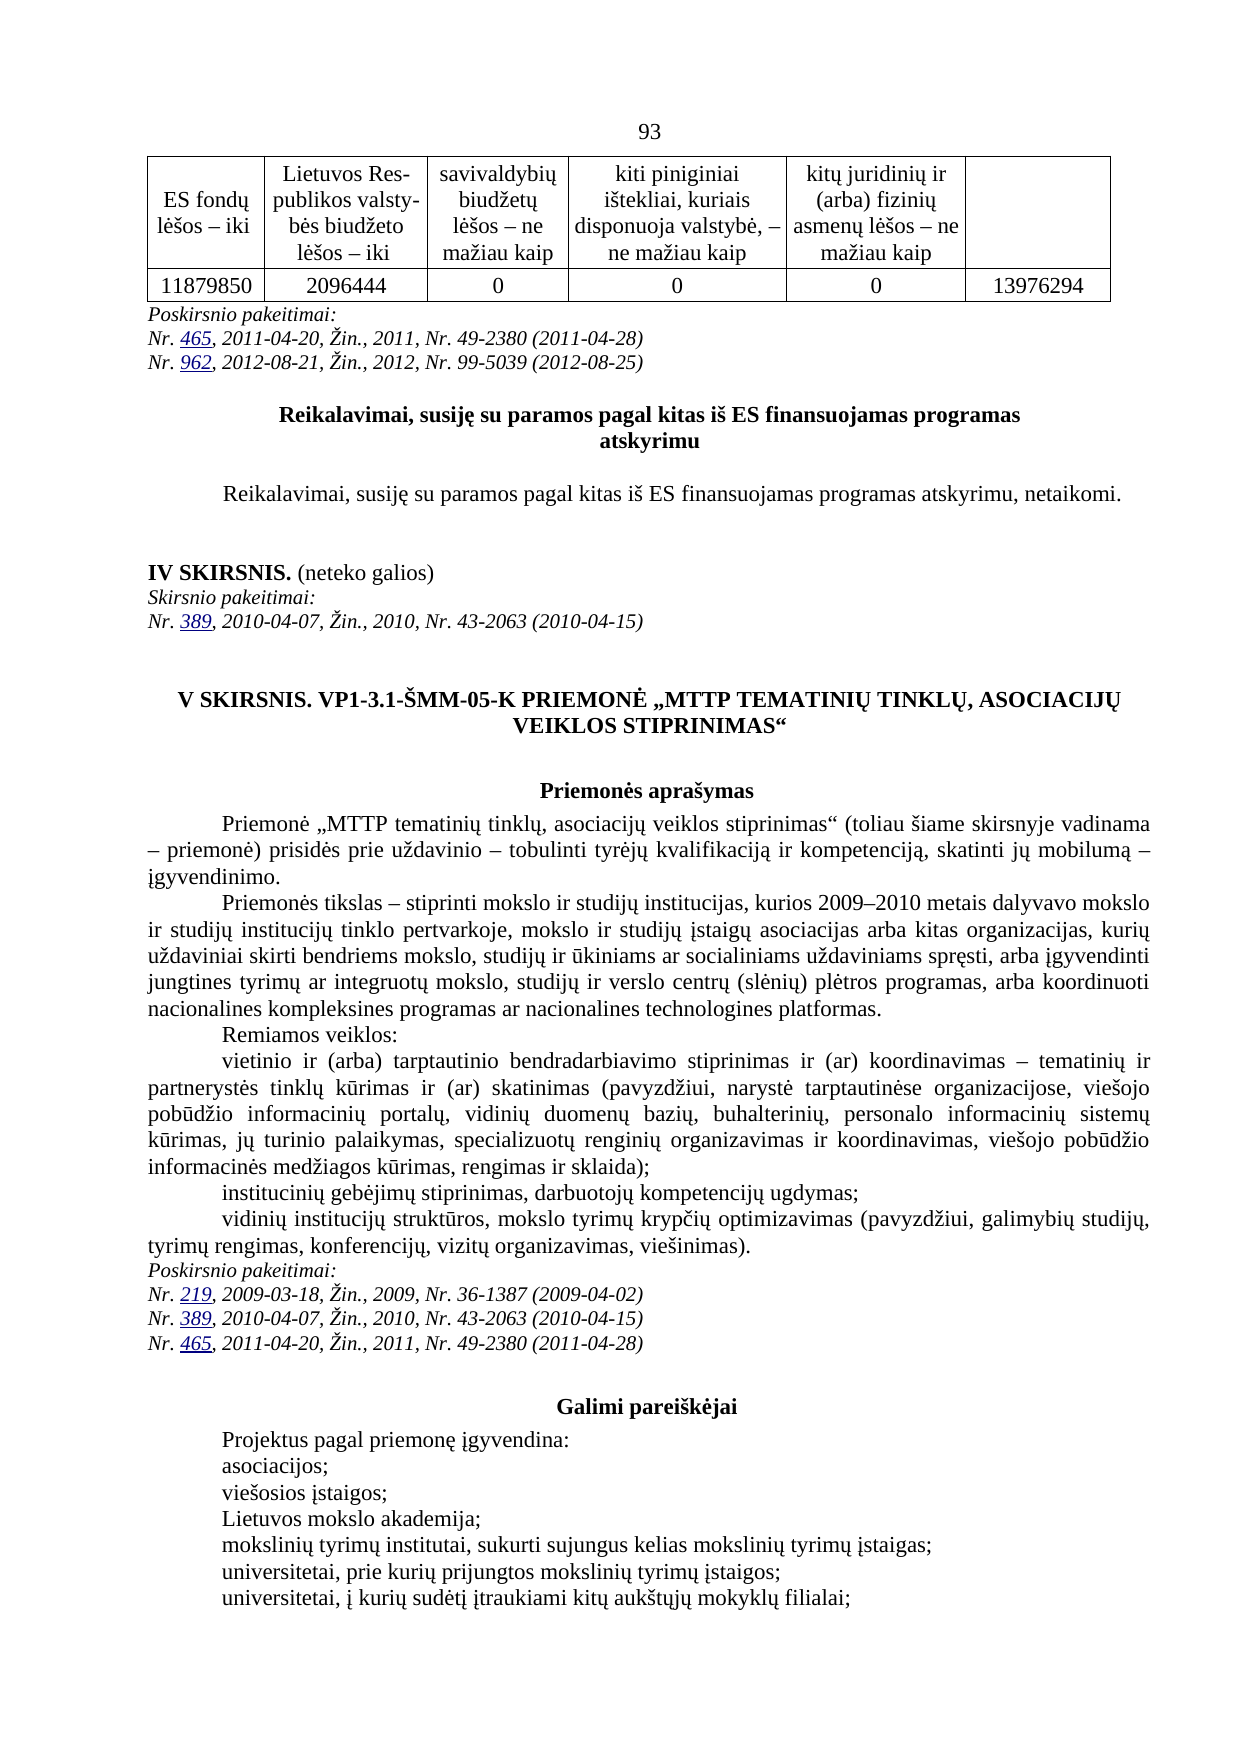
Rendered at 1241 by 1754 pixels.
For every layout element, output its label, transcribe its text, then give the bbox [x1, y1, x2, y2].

text mokslinių tyrimų institutai, sukurti sujungus kelias mokslinių tyrimų įstaigas; [148, 1531, 1152, 1558]
text Priemonės aprašymas [148, 778, 1152, 804]
text institucinių gebėjimų stiprinimas, darbuotojų kompetencijų ugdymas; [148, 1179, 1152, 1206]
text Nr. 465, 2011-04-20, Žin., 2011, Nr. 49-2380 (2011-04-28) [148, 326, 1152, 350]
table_cell 2096444 [265, 269, 427, 301]
text Nr. 465, 2011-04-20, Žin., 2011, Nr. 49-2380 (2011-04-28) [148, 1330, 1152, 1354]
subtitle IV SKIRSNIS. (neteko galios) [148, 559, 1152, 585]
table_cell 0 [428, 269, 568, 301]
text Reikalavimai, susiję su paramos pagal kitas iš ES finansuojamas programas atskyrimu, netaikomi. [148, 480, 1152, 506]
text vidinių institucijų struktūros, mokslo tyrimų krypčių optimizavimas (pavyzdžiui, galimybių studijų, tyrimų rengimas, konferencijų, vizitų organizavimas, viešinimas). [148, 1206, 1152, 1258]
text Nr. 389, 2010-04-07, Žin., 2010, Nr. 43-2063 (2010-04-15) [148, 1306, 1152, 1330]
table_cell ES fondų lėšos – iki [148, 157, 264, 268]
table_cell savivaldybių biudžetų lėšos – ne mažiau kaip [428, 157, 568, 268]
table_cell 13976294 [966, 269, 1110, 301]
text Remiamos veiklos: [148, 1021, 1152, 1047]
text Nr. 962, 2012-08-21, Žin., 2012, Nr. 99-5039 (2012-08-25) [148, 350, 1152, 374]
table_header [966, 157, 1110, 268]
table_cell kiti piniginiai ištekliai, kuriais disponuoja valstybė, – ne mažiau kaip [569, 157, 786, 268]
table_cell Lietuvos Res­publikos valsty­bės biudžeto lėšos – iki [265, 157, 427, 268]
text Reikalavimai, susiję su paramos pagal kitas iš ES finansuojamas programas atskyrimu [148, 401, 1152, 453]
table_cell 0 [787, 269, 965, 301]
text Skirsnio pakeitimai: [148, 585, 1152, 609]
text Lietuvos mokslo akademija; [148, 1505, 1152, 1531]
text viešosios įstaigos; [148, 1479, 1152, 1505]
table_cell kitų juridinių ir (arba) fizinių asmenų lėšos – ne mažiau kaip [787, 157, 965, 268]
text Galimi pareiškėjai [148, 1393, 1152, 1420]
text universitetai, prie kurių prijungtos mokslinių tyrimų įstaigos; [148, 1558, 1152, 1584]
text Poskirsnio pakeitimai: [148, 1258, 1152, 1282]
text Poskirsnio pakeitimai: [148, 302, 1152, 326]
text Priemonė „MTTP tematinių tinklų, asociacijų veiklos stiprinimas“ (toliau šiame skirsnyje vadinama – priemonė) prisidės prie uždavinio – tobulinti tyrėjų kvalifikaciją ir kompetenciją, skatinti jų mobilumą – įgyvendinimo. [148, 810, 1152, 889]
text Nr. 389, 2010-04-07, Žin., 2010, Nr. 43-2063 (2010-04-15) [148, 609, 1152, 633]
text asociacijos; [148, 1452, 1152, 1479]
table_cell 0 [569, 269, 786, 301]
text universitetai, į kurių sudėtį įtraukiami kitų aukštųjų mokyklų filialai; [148, 1584, 1152, 1610]
text vietinio ir (arba) tarptautinio bendradarbiavimo stiprinimas ir (ar) koordinavimas – tematinių ir partnerystės tinklų kūrimas ir (ar) skatinimas (pavyzdžiui, narystė tarptautinėse organizacijose, viešojo pobūdžio informacinių portalų, vidinių duomenų bazių, buhalterinių, personalo informacinių sistemų kūrimas, jų turinio palaikymas, specializuotų renginių organizavimas ir koordinavimas, viešojo pobūdžio informacinės medžiagos kūrimas, rengimas ir sklaida); [148, 1047, 1152, 1179]
text Priemonės tikslas – stiprinti mokslo ir studijų institucijas, kurios 2009–2010 metais dalyvavo mokslo ir studijų institucijų tinklo pertvarkoje, mokslo ir studijų įstaigų asociacijas arba kitas organizacijas, kurių uždaviniai skirti bendriems mokslo, studijų ir ūkiniams ar socialiniams uždaviniams spręsti, arba įgyvendinti jungtines tyrimų ar integruotų mokslo, studijų ir verslo centrų (slėnių) plėtros programas, arba koordinuoti nacionalines kompleksines programas ar nacionalines technologines platformas. [148, 889, 1152, 1021]
table_cell 11879850 [148, 269, 264, 301]
subtitle V SKIRSNIS. VP1-3.1-ŠMM-05-K PRIEMONĖ „MTTP TEMATINIŲ TINKLŲ, ASOCIACIJŲ VEIKLOS STIPRINIMAS“ [148, 686, 1152, 739]
text Projektus pagal priemonę įgyvendina: [148, 1426, 1152, 1452]
text Nr. 219, 2009-03-18, Žin., 2009, Nr. 36-1387 (2009-04-02) [148, 1282, 1152, 1306]
